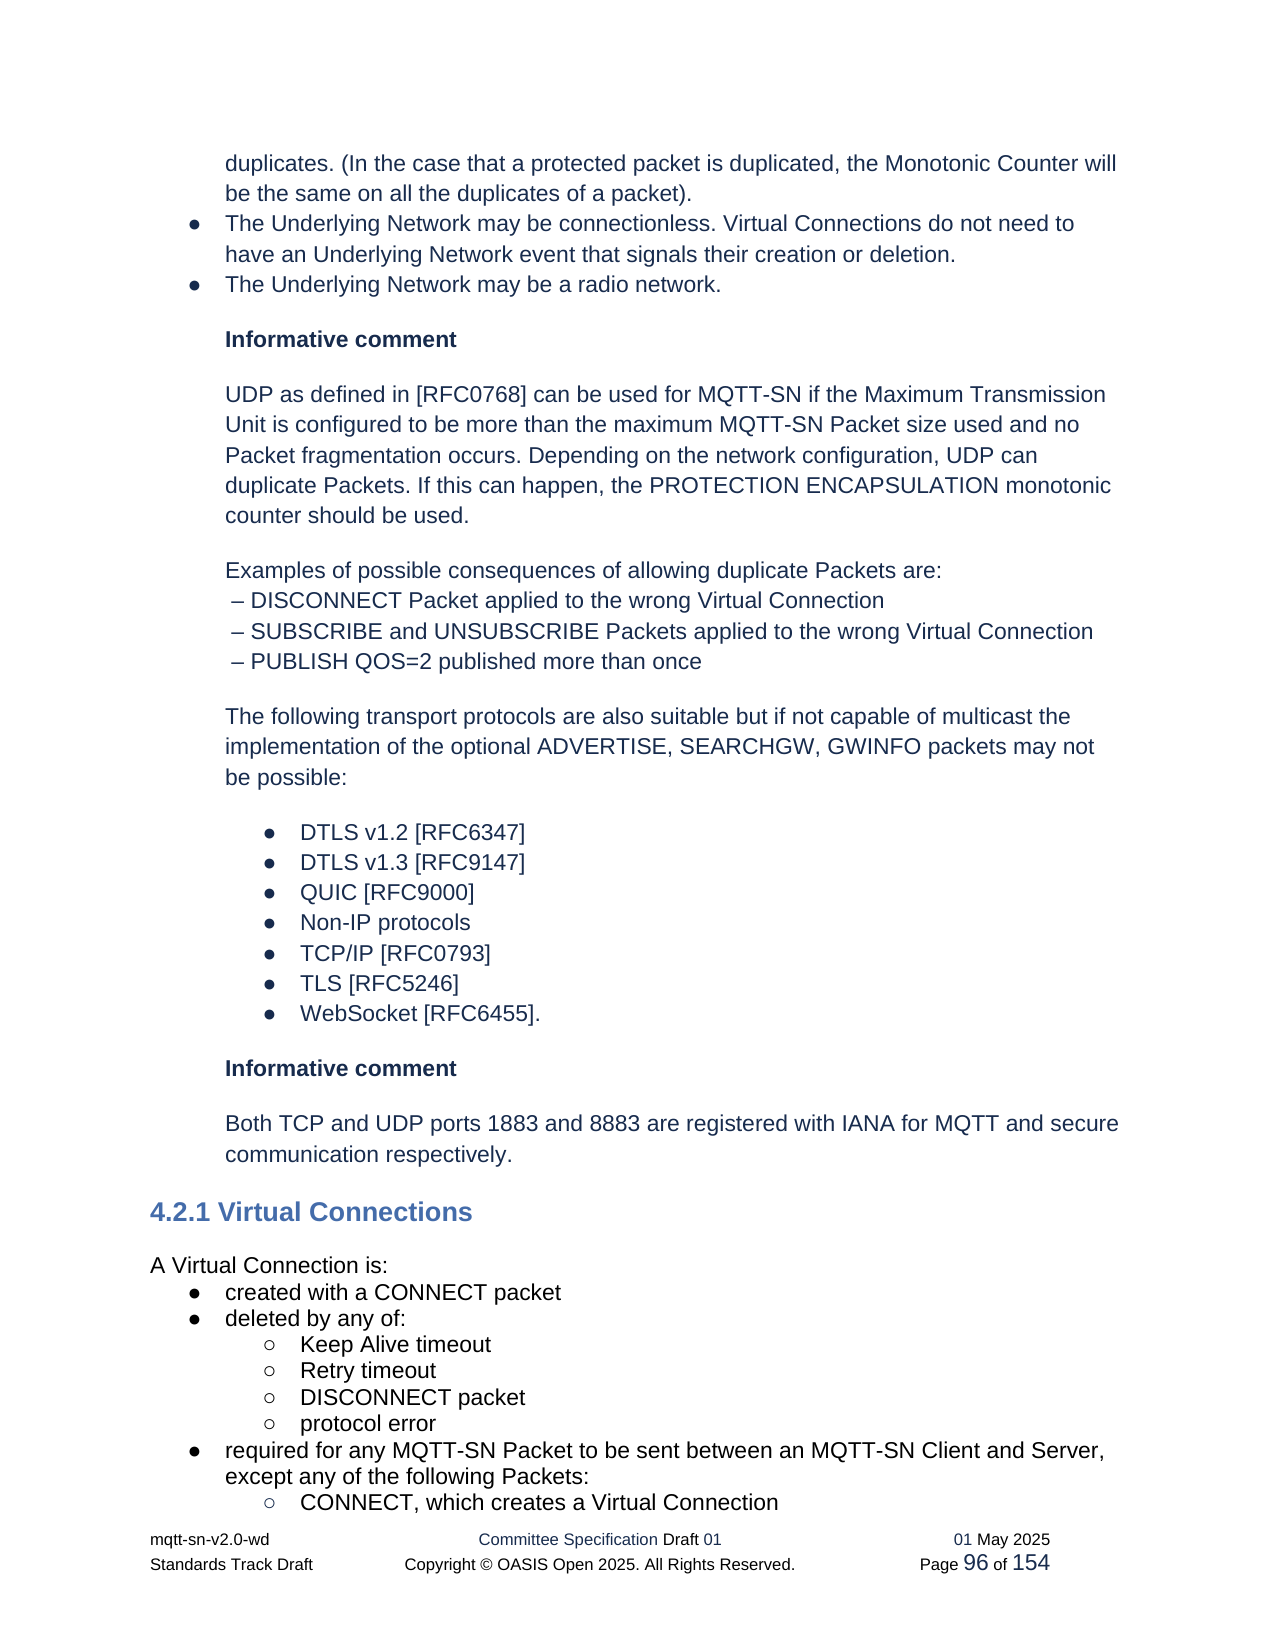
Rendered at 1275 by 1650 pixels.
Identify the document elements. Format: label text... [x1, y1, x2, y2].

list WebSocket [RFC6455]. [262, 1000, 1124, 1026]
list required for any MQTT-SN Packet to be sent between an MQTT-SN Client and Server, except any of the following Packets: [187, 1437, 1125, 1489]
list Keep Alive timeout [262, 1331, 1125, 1357]
list The Underlying Network may be a radio network. [187, 271, 1124, 297]
text Both TCP and UDP ports 1883 and 8883 are registered with IANA for MQTT and secure communication respectively. [225, 1110, 1124, 1167]
list Non-IP protocols [262, 909, 1124, 936]
list Retry timeout [262, 1357, 1125, 1384]
list protocol error [262, 1410, 1125, 1437]
list duplicates. (In the case that a protected packet is duplicated, the Monotonic Counter will be the same on all the duplicates of a packet). [187, 150, 1124, 207]
list TCP/IP [RFC0793] [262, 939, 1124, 966]
list created with a CONNECT packet [187, 1278, 1125, 1305]
text Informative comment [225, 326, 1124, 352]
list The Underlying Network may be connectionless. Virtual Connections do not need to have an Underlying Network event that signals their creation or deletion. [187, 210, 1124, 267]
list deleted by any of: [187, 1305, 1125, 1331]
list DISCONNECT packet [262, 1384, 1125, 1410]
list QUIC [RFC9000] [262, 879, 1124, 906]
list TLS [RFC5246] [262, 970, 1124, 996]
list DTLS v1.3 [RFC9147] [262, 849, 1124, 875]
list CONNECT, which creates a Virtual Connection [262, 1489, 1125, 1516]
text A Virtual Connection is: [150, 1252, 1125, 1278]
text The following transport protocols are also suitable but if not capable of multicast the implementation of the optional ADVERTISE, SEARCHGW, GWINFO packets may not be possible: [225, 703, 1124, 790]
subtitle 4.2.1 Virtual Connections [150, 1196, 1125, 1227]
list DTLS v1.2 [RFC6347] [262, 819, 1124, 845]
text Informative comment [225, 1055, 1124, 1082]
text Examples of possible consequences of allowing duplicate Packets are: – DISCONNECT Packet applied to the wrong Virtual Connection – SUBSCRIBE and UNSUBSCRIBE Packets applied to the wrong Virtual Connection – PUBLISH QOS=2 published more than once [225, 557, 1124, 674]
text UDP as defined in [RFC0768] can be used for MQTT-SN if the Maximum Transmission Unit is configured to be more than the maximum MQTT-SN Packet size used and no Packet fragmentation occurs. Depending on the network configuration, UDP can duplicate Packets. If this can happen, the PROTECTION ENCAPSULATION monotonic counter should be used. [225, 381, 1124, 528]
